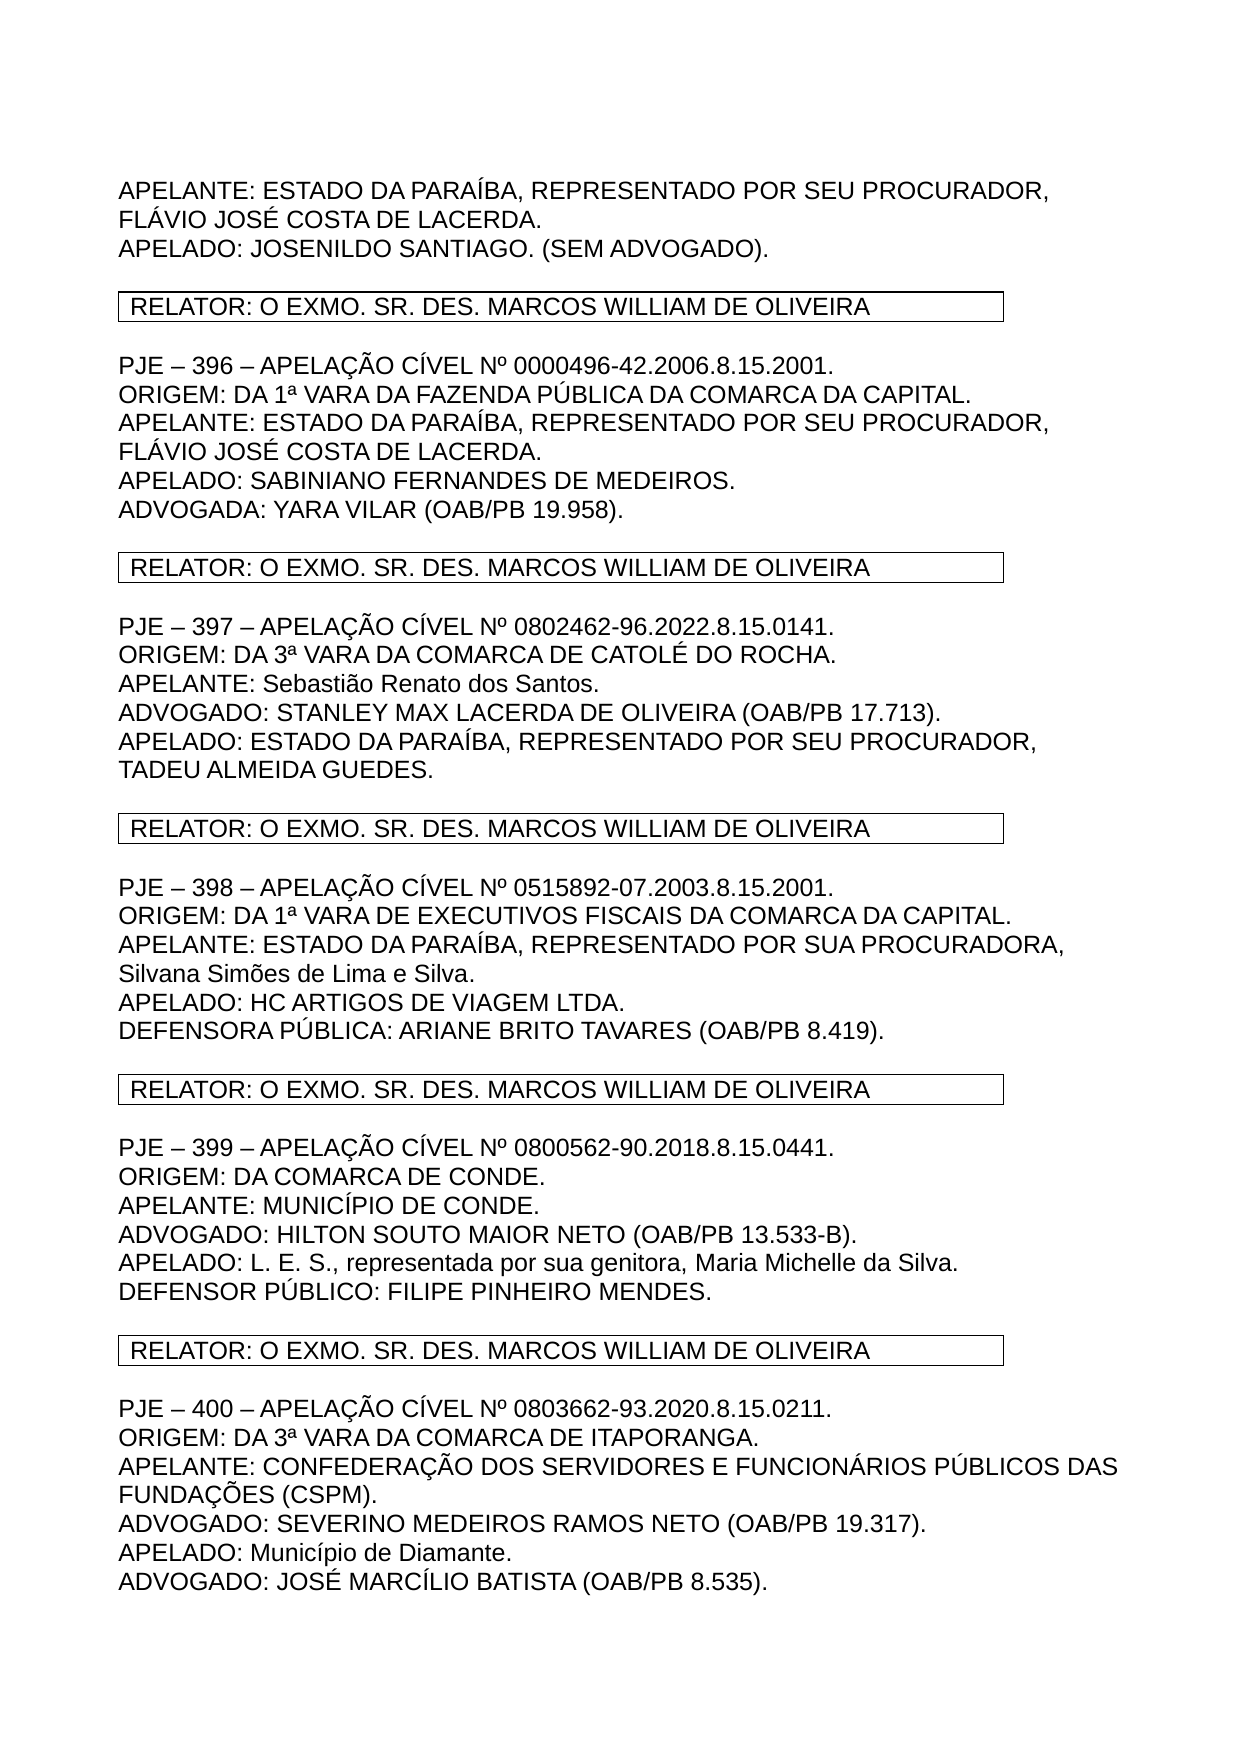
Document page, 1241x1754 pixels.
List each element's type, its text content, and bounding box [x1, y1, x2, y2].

text APELANTE: CONFEDERAÇÃO DOS SERVIDORES E FUNCIONÁRIOS PÚBLICOS DAS FUNDAÇÕES (CSPM). [118, 1452, 1122, 1509]
text APELANTE: Sebastião Renato dos Santos. [118, 669, 1122, 698]
text ORIGEM: DA 1ª VARA DE EXECUTIVOS FISCAIS DA COMARCA DA CAPITAL. [118, 901, 1122, 930]
table_header RELATOR: O EXMO. SR. DES. MARCOS WILLIAM DE OLIVEIRA [119, 1075, 1003, 1104]
text ORIGEM: DA 3ª VARA DA COMARCA DE CATOLÉ DO ROCHA. [118, 641, 1122, 669]
text ORIGEM: DA 3ª VARA DA COMARCA DE ITAPORANGA. [118, 1423, 1122, 1452]
text ORIGEM: DA 1ª VARA DA FAZENDA PÚBLICA DA COMARCA DA CAPITAL. [118, 380, 1122, 408]
text ADVOGADO: STANLEY MAX LACERDA DE OLIVEIRA (OAB/PB 17.713). [118, 698, 1122, 727]
text ADVOGADO: HILTON SOUTO MAIOR NETO (OAB/PB 13.533-B). [118, 1220, 1122, 1248]
text ADVOGADA: YARA VILAR (OAB/PB 19.958). [118, 495, 1122, 523]
text APELADO: SABINIANO FERNANDES DE MEDEIROS. [118, 466, 1122, 495]
table_header RELATOR: O EXMO. SR. DES. MARCOS WILLIAM DE OLIVEIRA [119, 293, 1003, 321]
text APELANTE: MUNICÍPIO DE CONDE. [118, 1191, 1122, 1220]
text APELANTE: ESTADO DA PARAÍBA, REPRESENTADO POR SUA PROCURADORA, Silvana Simões de Lima e Silva. [118, 930, 1122, 988]
text DEFENSORA PÚBLICA: ARIANE BRITO TAVARES (OAB/PB 8.419). [118, 1016, 1122, 1045]
text APELADO: ESTADO DA PARAÍBA, REPRESENTADO POR SEU PROCURADOR, TADEU ALMEIDA GUEDES. [118, 727, 1122, 784]
text APELANTE: ESTADO DA PARAÍBA, REPRESENTADO POR SEU PROCURADOR, FLÁVIO JOSÉ COSTA DE LACERDA. [118, 176, 1122, 234]
text PJE – 396 – APELAÇÃO CÍVEL Nº 0000496-42.2006.8.15.2001. [118, 351, 1122, 380]
text APELADO: HC ARTIGOS DE VIAGEM LTDA. [118, 988, 1122, 1016]
text PJE – 399 – APELAÇÃO CÍVEL Nº 0800562-90.2018.8.15.0441. [118, 1133, 1122, 1162]
text PJE – 400 – APELAÇÃO CÍVEL Nº 0803662-93.2020.8.15.0211. [118, 1394, 1122, 1423]
text APELADO: JOSENILDO SANTIAGO. (SEM ADVOGADO). [118, 234, 1122, 263]
text PJE – 397 – APELAÇÃO CÍVEL Nº 0802462-96.2022.8.15.0141. [118, 612, 1122, 641]
text ADVOGADO: SEVERINO MEDEIROS RAMOS NETO (OAB/PB 19.317). [118, 1509, 1122, 1538]
text ORIGEM: DA COMARCA DE CONDE. [118, 1162, 1122, 1191]
text APELANTE: ESTADO DA PARAÍBA, REPRESENTADO POR SEU PROCURADOR, FLÁVIO JOSÉ COSTA DE LACERDA. [118, 408, 1122, 466]
table_header RELATOR: O EXMO. SR. DES. MARCOS WILLIAM DE OLIVEIRA [119, 814, 1003, 843]
text APELADO: Município de Diamante. [118, 1538, 1122, 1567]
text APELADO: L. E. S., representada por sua genitora, Maria Michelle da Silva. [118, 1248, 1122, 1277]
text DEFENSOR PÚBLICO: FILIPE PINHEIRO MENDES. [118, 1277, 1122, 1306]
text ADVOGADO: JOSÉ MARCÍLIO BATISTA (OAB/PB 8.535). [118, 1567, 1122, 1596]
table_header RELATOR: O EXMO. SR. DES. MARCOS WILLIAM DE OLIVEIRA [119, 553, 1003, 582]
table_header RELATOR: O EXMO. SR. DES. MARCOS WILLIAM DE OLIVEIRA [119, 1336, 1003, 1364]
text PJE – 398 – APELAÇÃO CÍVEL Nº 0515892-07.2003.8.15.2001. [118, 873, 1122, 901]
